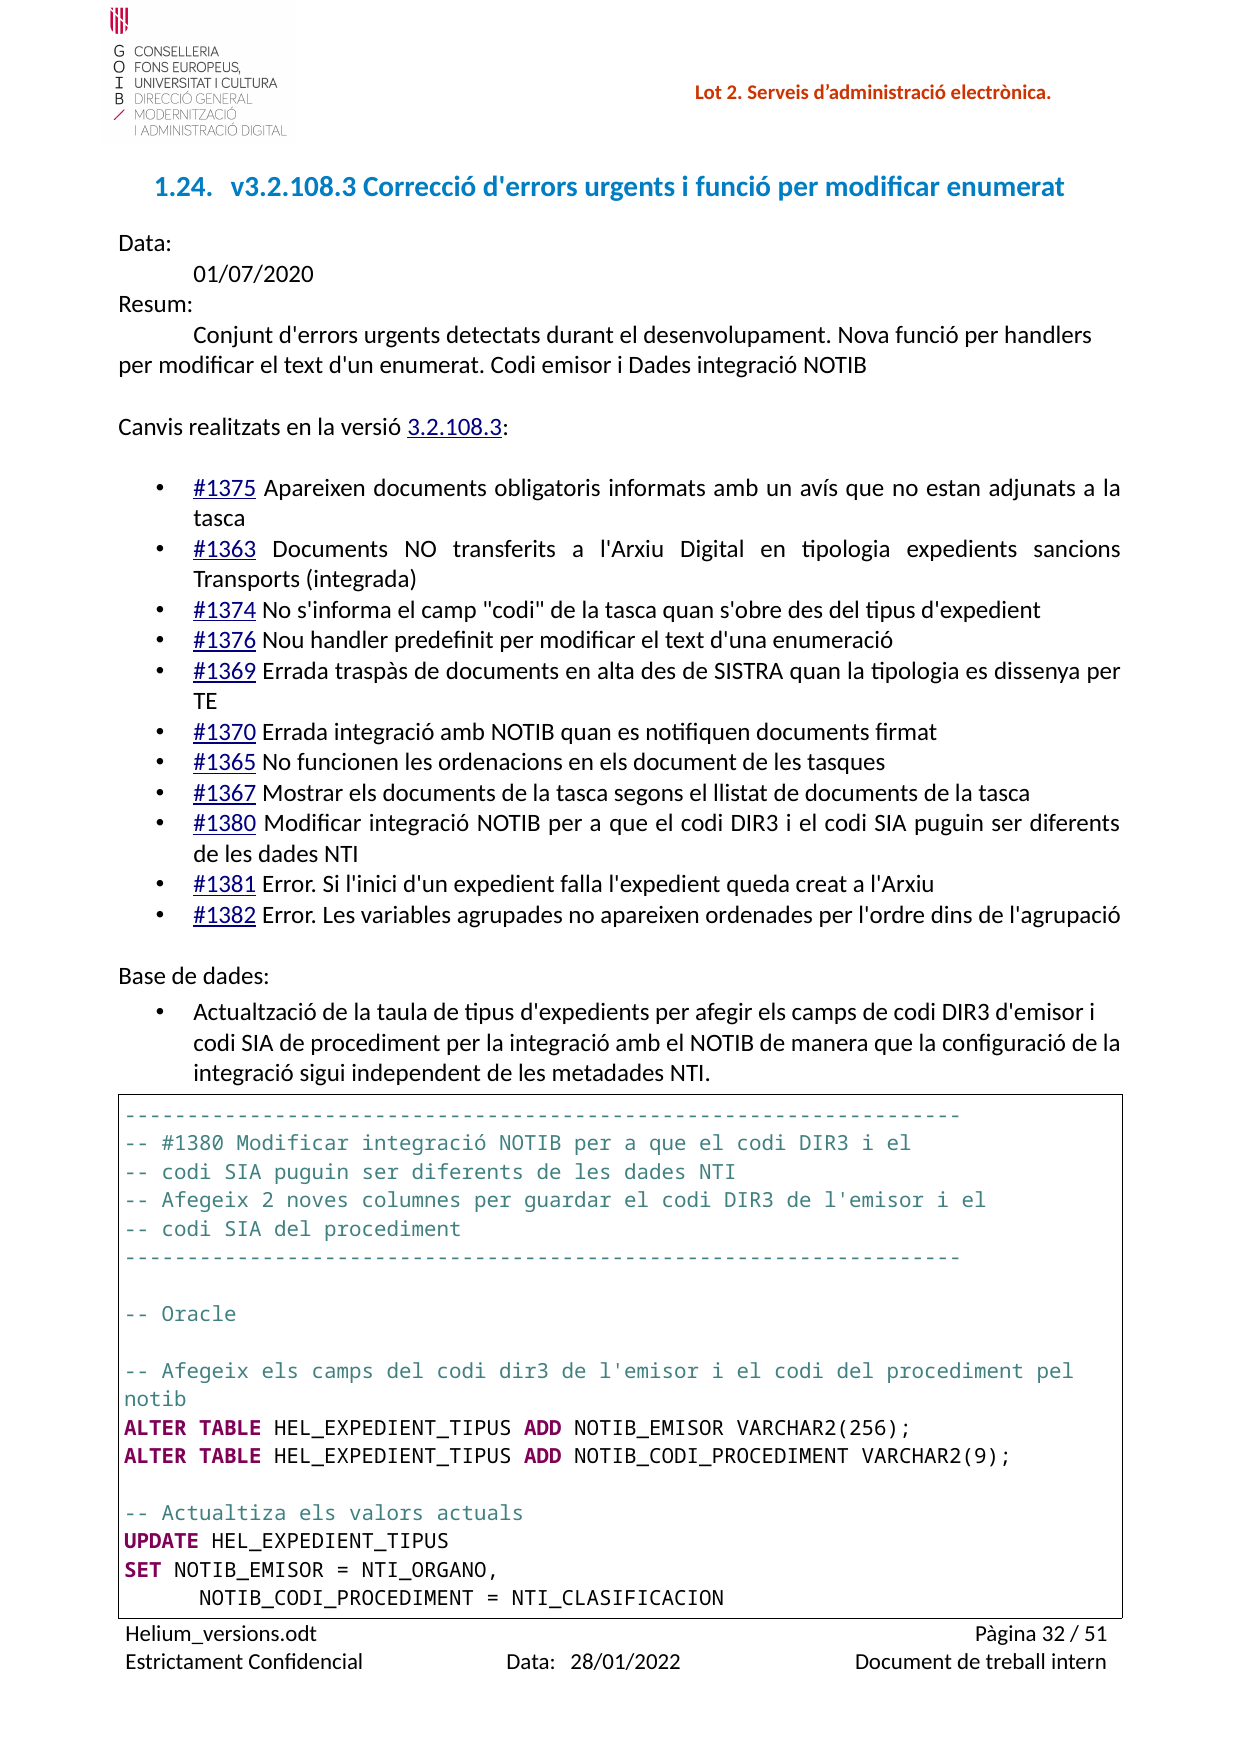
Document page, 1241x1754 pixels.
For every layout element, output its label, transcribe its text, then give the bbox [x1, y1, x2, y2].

picture [100, 0, 297, 144]
list #1375 Apareixen documents obligatoris informats amb un avís que no estan adjunats a la tasca [156, 472, 1122, 533]
list Actualtzació de la taula de tipus d'expedients per afegir els camps de codi DIR3 d'emisor i codi SIA de procediment per la integració amb el NOTIB de manera que la configuració de la integració sigui independent de les metadades NTI. [156, 997, 1122, 1088]
list #1367 Mostrar els documents de la tasca segons el llistat de documents de la tasca [156, 777, 1122, 807]
table_header ------------------------------------------------------------------- -- #1380 Modificar integració NOTIB per a que el codi DIR3 i el -- codi SIA puguin ser diferents de les dades NTI -- Afegeix 2 noves columnes per guardar el codi DIR3 de l'emisor i el -- codi SIA del procediment ------------------------------------------------------------------- -- Oracle -- Afegeix els camps del codi dir3 de l'emisor i el codi del procediment pel notib ALTER TABLE HEL_EXPEDIENT_TIPUS ADD NOTIB_EMISOR VARCHAR2(256); ALTER TABLE HEL_EXPEDIENT_TIPUS ADD NOTIB_CODI_PROCEDIMENT VARCHAR2(9); -- Actualtiza els valors actuals UPDATE HEL_EXPEDIENT_TIPUS SET NOTIB_EMISOR = NTI_ORGANO, NOTIB_CODI_PROCEDIMENT = NTI_CLASIFICACION [119, 1095, 1122, 1617]
list #1374 No s'informa el camp "codi" de la tasca quan s'obre des del tipus d'expedient [156, 594, 1122, 624]
list #1370 Errada integració amb NOTIB quan es notifiquen documents firmat [156, 716, 1122, 746]
subtitle v3.2.108.3 Correcció d'errors urgents i funció per modificar enumerat [153, 168, 1122, 204]
list #1369 Errada traspàs de documents en alta des de SISTRA quan la tipologia es dissenya per TE [156, 655, 1122, 716]
text Data: [118, 228, 1122, 258]
list #1365 No funcionen les ordenacions en els document de les tasques [156, 746, 1122, 777]
list #1381 Error. Si l'inici d'un expedient falla l'expedient queda creat a l'Arxiu [156, 868, 1122, 899]
text Canvis realitzats en la versió 3.2.108.3: [118, 411, 1122, 441]
text Base de dades: [118, 960, 1122, 991]
list #1382 Error. Les variables agrupades no apareixen ordenades per l'ordre dins de l'agrupació [156, 899, 1122, 929]
list #1380 Modificar integració NOTIB per a que el codi DIR3 i el codi SIA puguin ser diferents de les dades NTI [156, 807, 1122, 868]
text Resum: [118, 289, 1122, 319]
text 01/07/2020 [118, 258, 1122, 289]
list #1376 Nou handler predefinit per modificar el text d'una enumeració [156, 624, 1122, 655]
text Conjunt d'errors urgents detectats durant el desenvolupament. Nova funció per handlers per modificar el text d'un enumerat. Codi emisor i Dades integració NOTIB [118, 319, 1122, 380]
list #1363 Documents NO transferits a l'Arxiu Digital en tipologia expedients sancions Transports (integrada) [156, 533, 1122, 594]
